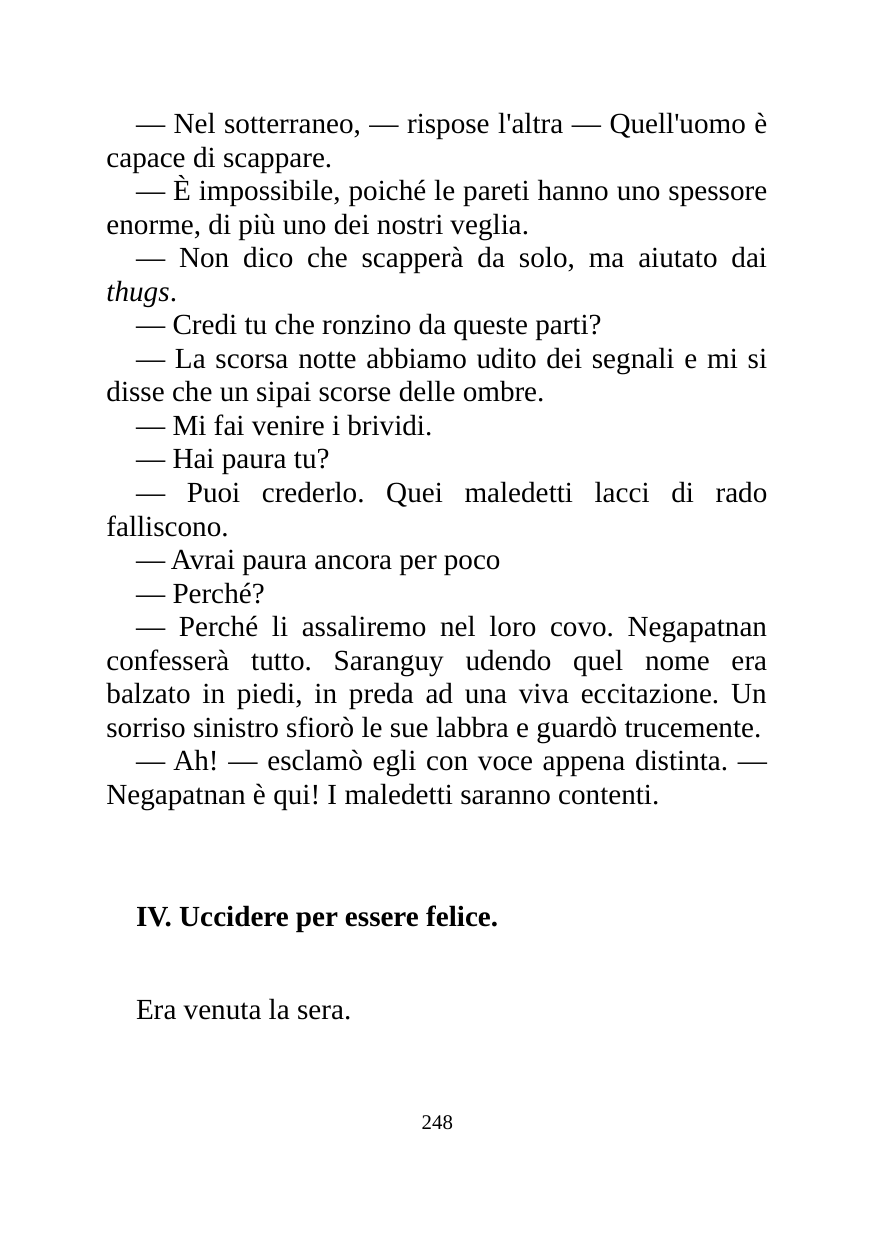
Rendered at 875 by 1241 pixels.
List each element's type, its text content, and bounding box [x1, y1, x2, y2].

text — La scorsa notte abbiamo udito dei segnali e mi si disse che un sipai scorse delle ombre. [106, 341, 768, 408]
text — Hai paura tu? [106, 442, 768, 475]
text — Puoi crederlo. Quei maledetti lacci di rado falliscono. [106, 475, 768, 542]
subtitle IV. Uccidere per essere felice. [106, 899, 768, 933]
text — Perché li assaliremo nel loro covo. Negapatnan confesserà tutto. Saranguy udendo quel nome era balzato in piedi, in preda ad una viva eccitazione. Un sorriso sinistro sfiorò le sue labbra e guardò trucemente. [106, 609, 768, 743]
text — Ah! — esclamò egli con voce appena distinta. — Negapatnan è qui! I maledetti saranno contenti. [106, 743, 768, 811]
text — Nel sotterraneo, — rispose l'altra — Quell'uomo è capace di scappare. [106, 106, 768, 173]
text — Credi tu che ronzino da queste parti? [106, 307, 768, 341]
text — Mi fai venire i brividi. [106, 408, 768, 442]
text — È impossibile, poiché le pareti hanno uno spessore enorme, di più uno dei nostri veglia. [106, 173, 768, 240]
text — Perché? [106, 576, 768, 609]
text — Avrai paura ancora per poco [106, 542, 768, 576]
text — Non dico che scapperà da solo, ma aiutato dai thugs. [106, 240, 768, 307]
text Era venuta la sera. [106, 992, 768, 1025]
